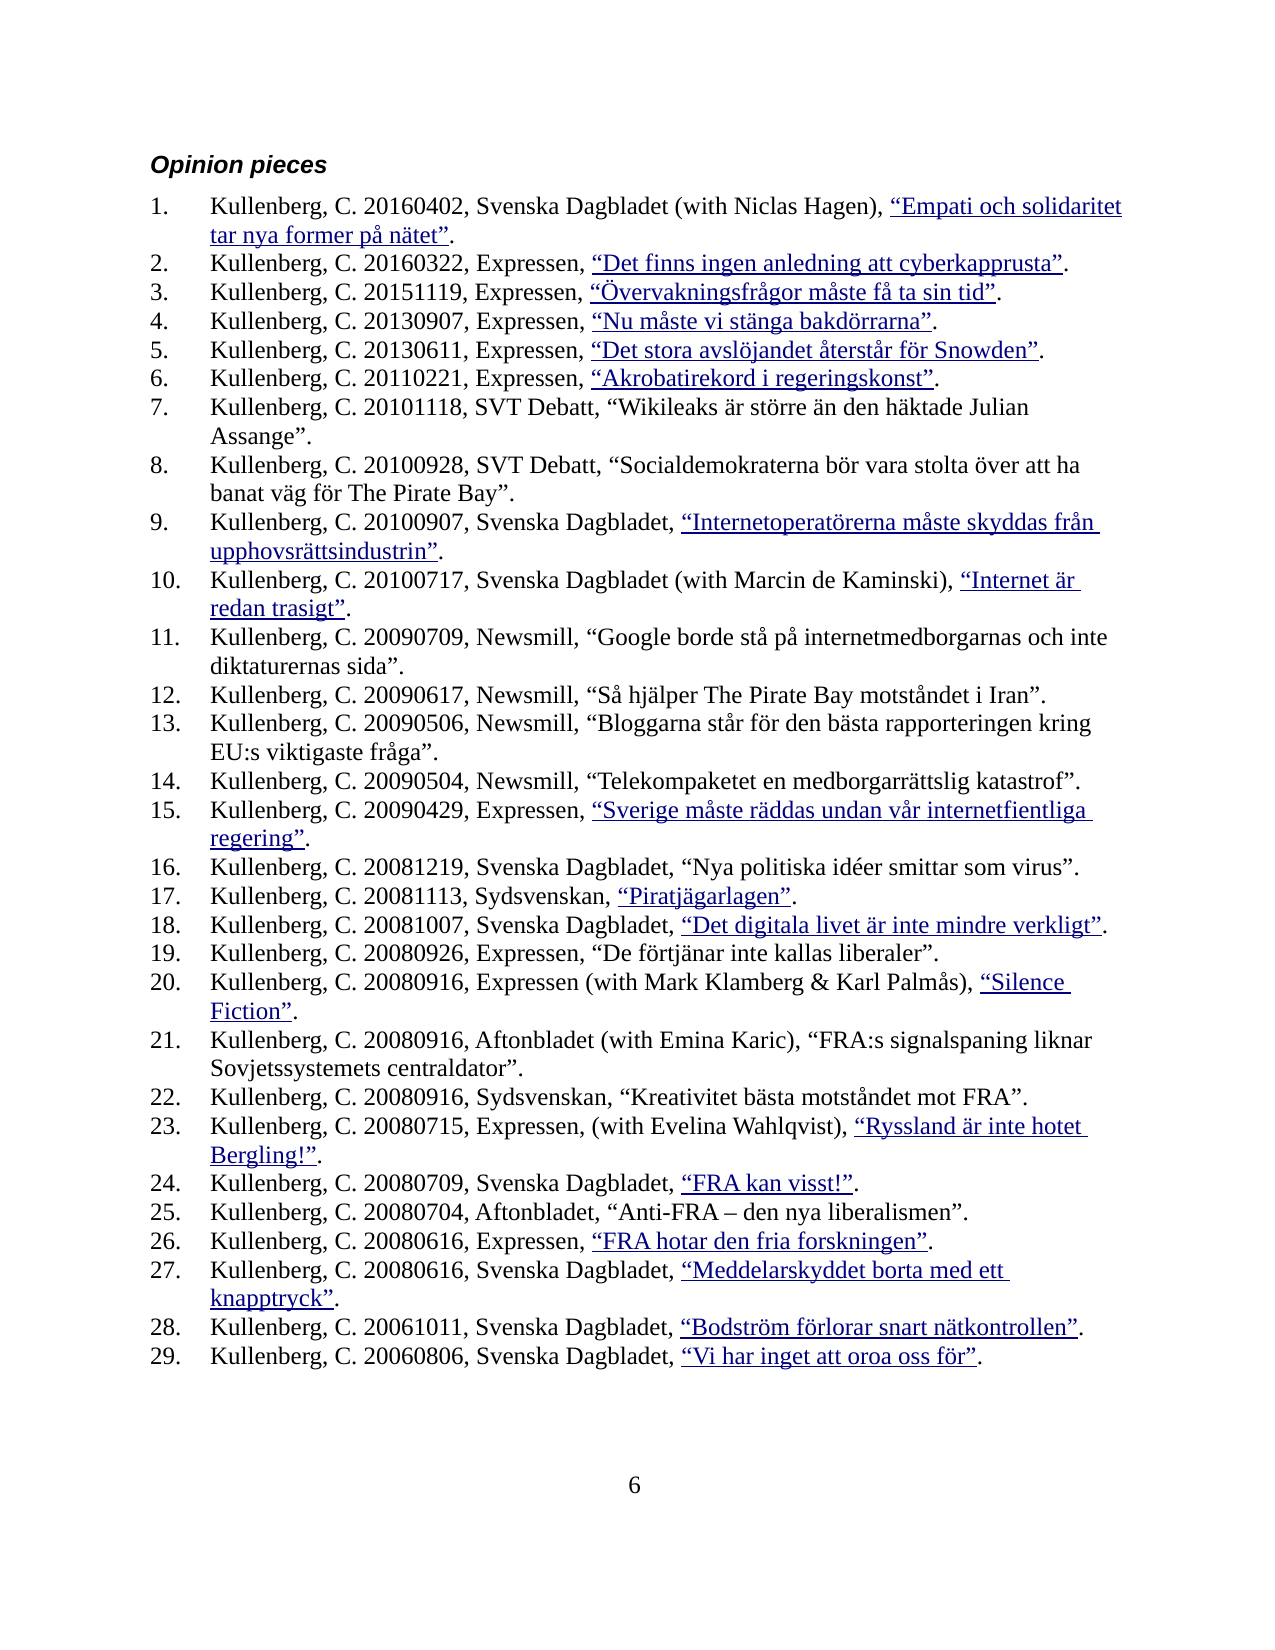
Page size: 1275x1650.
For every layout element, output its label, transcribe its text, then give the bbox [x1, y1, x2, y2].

list Kullenberg, C. 20130611, Expressen, “Det stora avslöjandet återstår för Snowden”. [150, 335, 1125, 363]
list Kullenberg, C. 20110221, Expressen, “Akrobatirekord i regeringskonst”. [150, 363, 1125, 392]
list Kullenberg, C. 20090617, Newsmill, “Så hjälper The Pirate Bay motståndet i Iran”. [150, 680, 1125, 708]
list Kullenberg, C. 20081113, Sydsvenskan, “Piratjägarlagen”. [150, 881, 1125, 910]
list Kullenberg, C. 20090429, Expressen, “Sverige måste räddas undan vår internetfientliga regering”. [150, 795, 1125, 852]
list Kullenberg, C. 20080916, Expressen (with Mark Klamberg & Karl Palmås), “Silence Fiction”. [150, 967, 1125, 1025]
list Kullenberg, C. 20080709, Svenska Dagbladet, “FRA kan visst!”. [150, 1168, 1125, 1197]
list Kullenberg, C. 20060806, Svenska Dagbladet, “Vi har inget att oroa oss för”. [150, 1341, 1125, 1370]
list Kullenberg, C. 20090506, Newsmill, “Bloggarna står för den bästa rapporteringen kring EU:s viktigaste fråga”. [150, 708, 1125, 766]
list Kullenberg, C. 20130907, Expressen, “Nu måste vi stänga bakdörrarna”. [150, 306, 1125, 335]
list Kullenberg, C. 20080616, Svenska Dagbladet, “Meddelarskyddet borta med ett knapptryck”. [150, 1255, 1125, 1312]
list Kullenberg, C. 20101118, SVT Debatt, “Wikileaks är större än den häktade Julian Assange”. [150, 392, 1125, 450]
list Kullenberg, C. 20081219, Svenska Dagbladet, “Nya politiska idéer smittar som virus”. [150, 852, 1125, 881]
list Kullenberg, C. 20160402, Svenska Dagbladet (with Niclas Hagen), “Empati och solidaritet tar nya former på nätet”. [150, 191, 1125, 248]
list Kullenberg, C. 20061011, Svenska Dagbladet, “Bodström förlorar snart nätkontrollen”. [150, 1312, 1125, 1341]
list Kullenberg, C. 20080616, Expressen, “FRA hotar den fria forskningen”. [150, 1226, 1125, 1255]
subtitle Opinion pieces [150, 150, 1125, 178]
list Kullenberg, C. 20080916, Aftonbladet (with Emina Karic), “FRA:s signalspaning liknar Sovjetssystemets centraldator”. [150, 1025, 1125, 1082]
list Kullenberg, C. 20090504, Newsmill, “Telekompaketet en medborgarrättslig katastrof”. [150, 766, 1125, 795]
list Kullenberg, C. 20151119, Expressen, “Övervakningsfrågor måste få ta sin tid”. [150, 277, 1125, 306]
list Kullenberg, C. 20080715, Expressen, (with Evelina Wahlqvist), “Ryssland är inte hotet Bergling!”. [150, 1111, 1125, 1168]
list Kullenberg, C. 20100717, Svenska Dagbladet (with Marcin de Kaminski), “Internet är redan trasigt”. [150, 565, 1125, 622]
list Kullenberg, C. 20080916, Sydsvenskan, “Kreativitet bästa motståndet mot FRA”. [150, 1082, 1125, 1111]
list Kullenberg, C. 20081007, Svenska Dagbladet, “Det digitala livet är inte mindre verkligt”. [150, 910, 1125, 938]
list Kullenberg, C. 20100907, Svenska Dagbladet, “Internetoperatörerna måste skyddas från upphovsrättsindustrin”. [150, 507, 1125, 565]
list Kullenberg, C. 20080926, Expressen, “De förtjänar inte kallas liberaler”. [150, 938, 1125, 967]
list Kullenberg, C. 20080704, Aftonbladet, “Anti-FRA – den nya liberalismen”. [150, 1197, 1125, 1226]
list Kullenberg, C. 20100928, SVT Debatt, “Socialdemokraterna bör vara stolta över att ha banat väg för The Pirate Bay”. [150, 450, 1125, 507]
list Kullenberg, C. 20090709, Newsmill, “Google borde stå på internetmedborgarnas och inte diktaturernas sida”. [150, 622, 1125, 680]
list Kullenberg, C. 20160322, Expressen, “Det finns ingen anledning att cyberkapprusta”. [150, 248, 1125, 277]
